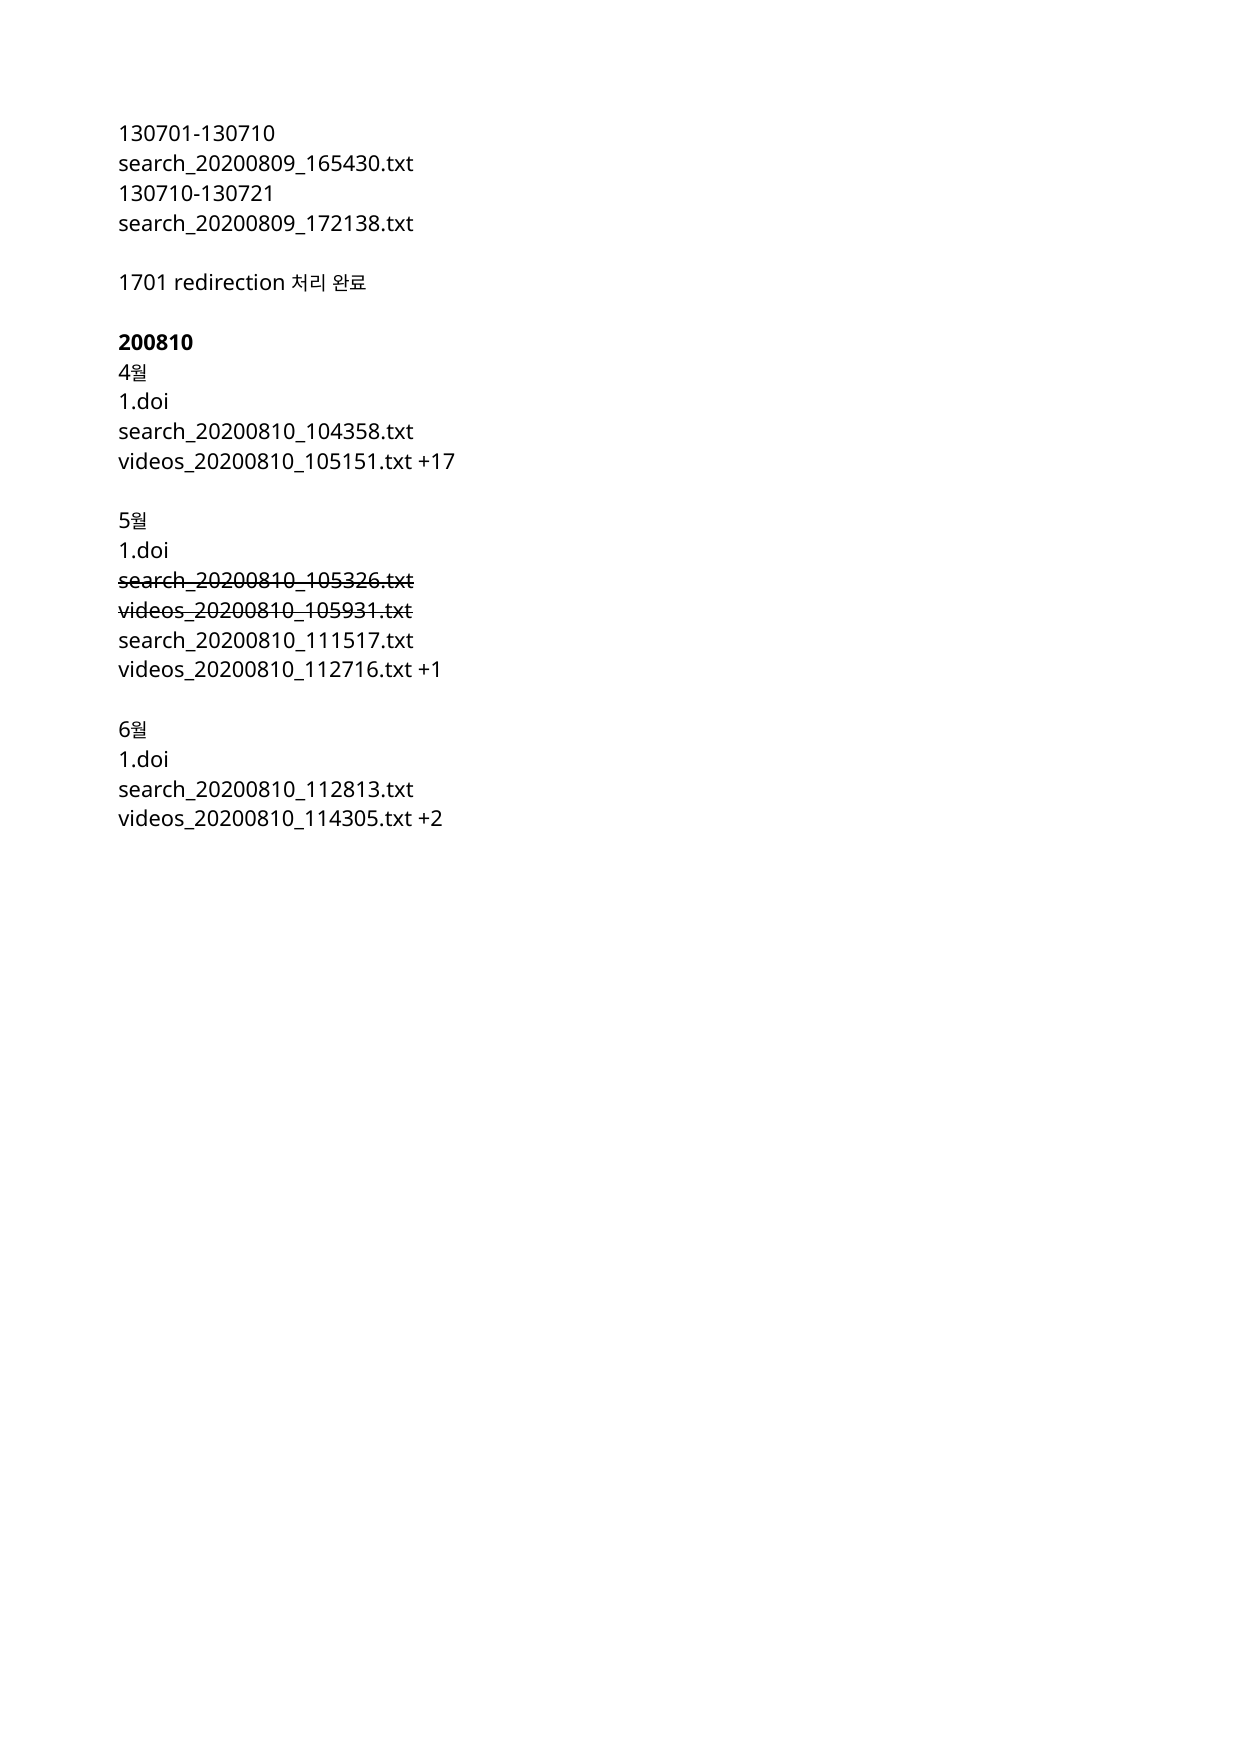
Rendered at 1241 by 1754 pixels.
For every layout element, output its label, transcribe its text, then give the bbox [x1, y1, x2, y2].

text search_20200810_104358.txt [118, 416, 1122, 446]
text 5월 [118, 505, 1122, 535]
text 1701 redirection 처리 완료 [118, 267, 1122, 297]
text 130710-130721 [118, 178, 1122, 207]
text 200810 [118, 327, 1122, 356]
text videos_20200810_105151.txt +17 [118, 446, 1122, 476]
text videos_20200810_114305.txt +2 [118, 803, 1122, 833]
text 1.doi [118, 535, 1122, 565]
text 1.doi [118, 744, 1122, 773]
text 130701-130710 [118, 118, 1122, 148]
text search_20200810_111517.txt [118, 624, 1122, 654]
text videos_20200810_112716.txt +1 [118, 654, 1122, 684]
text search_20200809_165430.txt [118, 148, 1122, 178]
text search_20200810_105326.txt [118, 565, 1122, 595]
text search_20200809_172138.txt [118, 207, 1122, 237]
text 6월 [118, 714, 1122, 744]
text 4월 [118, 356, 1122, 386]
text videos_20200810_105931.txt [118, 595, 1122, 624]
text search_20200810_112813.txt [118, 773, 1122, 803]
text 1.doi [118, 386, 1122, 416]
